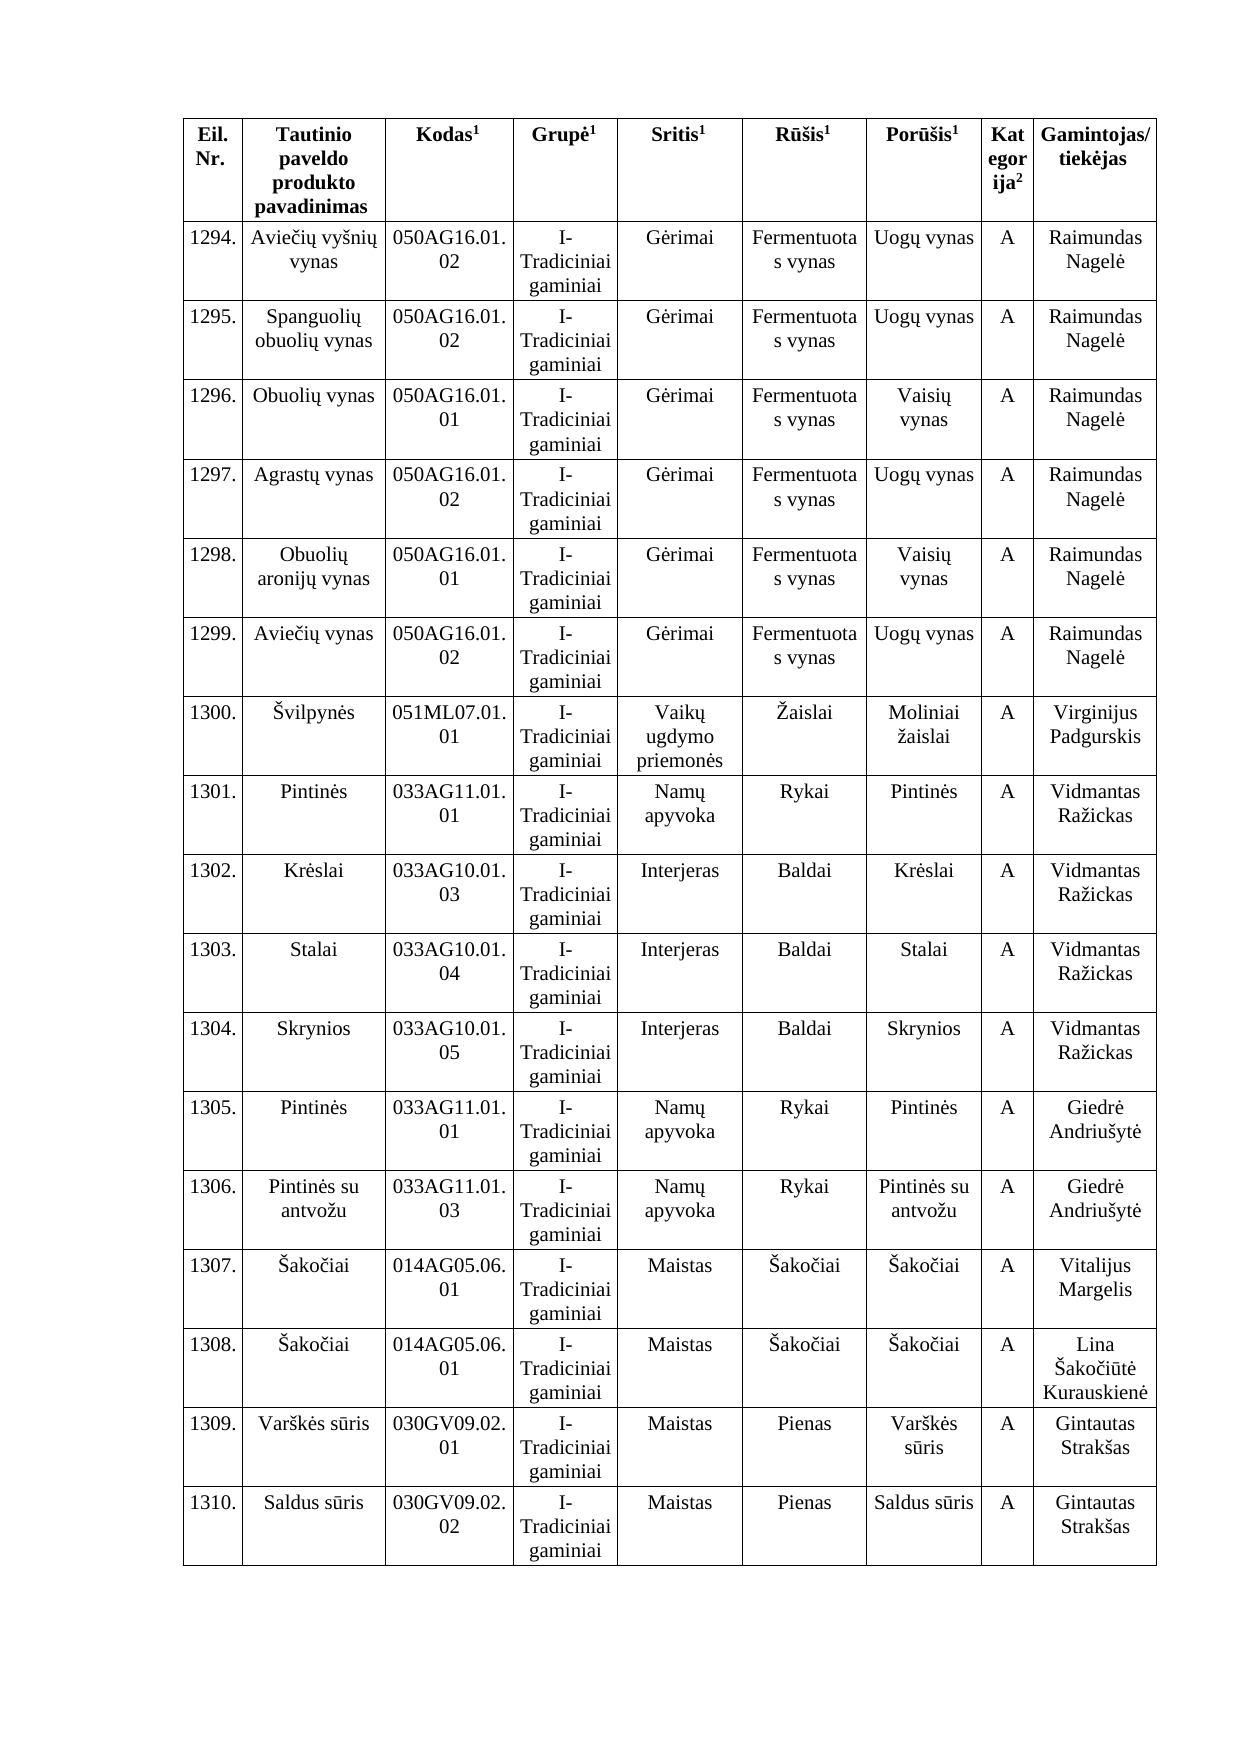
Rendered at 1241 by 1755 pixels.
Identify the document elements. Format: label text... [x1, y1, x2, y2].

table_cell Uogų vynas [867, 301, 981, 379]
table_cell 1298. [184, 539, 242, 617]
table_cell Aviečių vynas [243, 618, 385, 696]
table_cell Moliniai žaislai [867, 697, 981, 775]
table_cell Skrynios [867, 1013, 981, 1091]
table_cell I-Tradiciniai gaminiai [514, 1171, 617, 1249]
table_cell Vidmantas Ražickas [1034, 1013, 1156, 1091]
table_cell Šakočiai [867, 1250, 981, 1328]
table_cell 033AG11.01.01 [386, 1092, 513, 1170]
table_cell Raimundas Nagelė [1034, 380, 1156, 458]
table_cell I-Tradiciniai gaminiai [514, 1013, 617, 1091]
table_header Grupė1 [514, 119, 617, 221]
table_cell Fermentuotas vynas [743, 380, 866, 458]
table_cell 1297. [184, 460, 242, 537]
table_cell 014AG05.06.01 [386, 1250, 513, 1328]
table_cell Šakočiai [743, 1250, 866, 1328]
table_cell Šakočiai [867, 1329, 981, 1407]
table_cell Stalai [243, 934, 385, 1012]
table_cell Raimundas Nagelė [1034, 539, 1156, 617]
table_cell Pintinės [243, 1092, 385, 1170]
table_cell Skrynios [243, 1013, 385, 1091]
table_cell 1305. [184, 1092, 242, 1170]
table_cell 1307. [184, 1250, 242, 1328]
table_cell Giedrė Andriušytė [1034, 1092, 1156, 1170]
table_cell Pintinės [867, 1092, 981, 1170]
table_cell Pintinės [867, 776, 981, 854]
table_cell Fermentuotas vynas [743, 618, 866, 696]
table_cell 1309. [184, 1408, 242, 1486]
table_cell A [982, 934, 1033, 1012]
table_cell Spanguolių obuolių vynas [243, 301, 385, 379]
table_cell I-Tradiciniai gaminiai [514, 301, 617, 379]
table_cell Rykai [743, 776, 866, 854]
table_cell Rykai [743, 1092, 866, 1170]
table_cell Maistas [618, 1487, 742, 1565]
table_cell A [982, 618, 1033, 696]
table_cell Baldai [743, 934, 866, 1012]
table_cell 1306. [184, 1171, 242, 1249]
table_cell Uogų vynas [867, 222, 981, 300]
table_cell Fermentuotas vynas [743, 301, 866, 379]
table_cell I-Tradiciniai gaminiai [514, 618, 617, 696]
table_cell Rykai [743, 1171, 866, 1249]
table_cell Krėslai [243, 855, 385, 933]
table_cell A [982, 1013, 1033, 1091]
table_cell Gėrimai [618, 618, 742, 696]
table_cell Vidmantas Ražickas [1034, 934, 1156, 1012]
table_cell Vaisių vynas [867, 380, 981, 458]
table_cell Baldai [743, 1013, 866, 1091]
table_header Sritis1 [618, 119, 742, 221]
table_cell Stalai [867, 934, 981, 1012]
table_cell 1296. [184, 380, 242, 458]
table_cell Vaikų ugdymo priemonės [618, 697, 742, 775]
table_cell Šakočiai [743, 1329, 866, 1407]
table_cell Pienas [743, 1487, 866, 1565]
table_cell Gintautas Strakšas [1034, 1487, 1156, 1565]
table_cell Namų apyvoka [618, 1171, 742, 1249]
table_cell Krėslai [867, 855, 981, 933]
table_cell 014AG05.06.01 [386, 1329, 513, 1407]
table_cell 030GV09.02.01 [386, 1408, 513, 1486]
table_cell Maistas [618, 1329, 742, 1407]
table_cell A [982, 539, 1033, 617]
table_cell Obuolių vynas [243, 380, 385, 458]
table_cell I-Tradiciniai gaminiai [514, 934, 617, 1012]
table_header Kodas1 [386, 119, 513, 221]
table_cell 1300. [184, 697, 242, 775]
table_cell Lina Šakočiūtė Kurauskienė [1034, 1329, 1156, 1407]
table_cell Fermentuotas vynas [743, 460, 866, 537]
table_cell A [982, 380, 1033, 458]
table_cell Raimundas Nagelė [1034, 222, 1156, 300]
table_cell 033AG11.01.03 [386, 1171, 513, 1249]
table_cell Raimundas Nagelė [1034, 618, 1156, 696]
table_cell A [982, 460, 1033, 537]
table_cell Uogų vynas [867, 460, 981, 537]
table_cell 033AG10.01.04 [386, 934, 513, 1012]
table_cell I-Tradiciniai gaminiai [514, 1329, 617, 1407]
table_cell Interjeras [618, 1013, 742, 1091]
table_cell Varškės sūris [867, 1408, 981, 1486]
table_cell Maistas [618, 1408, 742, 1486]
table_cell Šakočiai [243, 1250, 385, 1328]
table_cell Saldus sūris [243, 1487, 385, 1565]
table_cell 1294. [184, 222, 242, 300]
table_cell 033AG10.01.03 [386, 855, 513, 933]
table_cell I-Tradiciniai gaminiai [514, 697, 617, 775]
table_cell A [982, 1487, 1033, 1565]
table_cell 051ML07.01.01 [386, 697, 513, 775]
table_cell Fermentuotas vynas [743, 539, 866, 617]
table_cell A [982, 1329, 1033, 1407]
table_header Rūšis1 [743, 119, 866, 221]
table_cell 050AG16.01.02 [386, 460, 513, 537]
table_cell 050AG16.01.02 [386, 618, 513, 696]
table_cell I-Tradiciniai gaminiai [514, 460, 617, 537]
table_cell I-Tradiciniai gaminiai [514, 855, 617, 933]
table_cell 050AG16.01.01 [386, 380, 513, 458]
table_cell Namų apyvoka [618, 776, 742, 854]
table_cell Vaisių vynas [867, 539, 981, 617]
table_cell Pintinės su antvožu [243, 1171, 385, 1249]
table_cell 050AG16.01.02 [386, 301, 513, 379]
table_cell Gėrimai [618, 380, 742, 458]
table_cell A [982, 1250, 1033, 1328]
table_cell Varškės sūris [243, 1408, 385, 1486]
table_cell Namų apyvoka [618, 1092, 742, 1170]
table_cell Maistas [618, 1250, 742, 1328]
table_cell Raimundas Nagelė [1034, 301, 1156, 379]
table_cell Fermentuotas vynas [743, 222, 866, 300]
table_cell I-Tradiciniai gaminiai [514, 539, 617, 617]
table_header Tautinio paveldo produkto pavadinimas [243, 119, 385, 221]
table_cell Vidmantas Ražickas [1034, 855, 1156, 933]
table_cell Pintinės su antvožu [867, 1171, 981, 1249]
table_cell A [982, 855, 1033, 933]
table_cell Žaislai [743, 697, 866, 775]
table_header Eil. Nr. [184, 119, 242, 221]
table_cell I-Tradiciniai gaminiai [514, 776, 617, 854]
table_cell Aviečių vyšnių vynas [243, 222, 385, 300]
table_cell I-Tradiciniai gaminiai [514, 1408, 617, 1486]
table_cell A [982, 301, 1033, 379]
table_cell A [982, 1092, 1033, 1170]
table_cell Vidmantas Ražickas [1034, 776, 1156, 854]
table_cell I-Tradiciniai gaminiai [514, 380, 617, 458]
table_cell 1308. [184, 1329, 242, 1407]
table_cell Pienas [743, 1408, 866, 1486]
table_cell Interjeras [618, 934, 742, 1012]
table_cell Gėrimai [618, 460, 742, 537]
table_cell I-Tradiciniai gaminiai [514, 222, 617, 300]
table_cell I-Tradiciniai gaminiai [514, 1487, 617, 1565]
table_cell Šakočiai [243, 1329, 385, 1407]
table_cell 1310. [184, 1487, 242, 1565]
table_cell 033AG10.01.05 [386, 1013, 513, 1091]
table_cell A [982, 776, 1033, 854]
table_cell Interjeras [618, 855, 742, 933]
table_cell Agrastų vynas [243, 460, 385, 537]
table_cell 1304. [184, 1013, 242, 1091]
table_cell Gėrimai [618, 301, 742, 379]
table_cell I-Tradiciniai gaminiai [514, 1092, 617, 1170]
table_header Porūšis1 [867, 119, 981, 221]
table_cell Raimundas Nagelė [1034, 460, 1156, 537]
table_header Kategorija2 [982, 119, 1033, 221]
table_cell 030GV09.02.02 [386, 1487, 513, 1565]
table_cell Švilpynės [243, 697, 385, 775]
table_cell I-Tradiciniai gaminiai [514, 1250, 617, 1328]
table_cell Baldai [743, 855, 866, 933]
table_cell A [982, 697, 1033, 775]
table_cell 1299. [184, 618, 242, 696]
table_cell Pintinės [243, 776, 385, 854]
table_cell Obuolių aronijų vynas [243, 539, 385, 617]
table_cell Giedrė Andriušytė [1034, 1171, 1156, 1249]
table_cell A [982, 1171, 1033, 1249]
table_cell 1295. [184, 301, 242, 379]
table_cell Uogų vynas [867, 618, 981, 696]
table_cell 1301. [184, 776, 242, 854]
table_cell Gėrimai [618, 222, 742, 300]
table_cell 050AG16.01.02 [386, 222, 513, 300]
table_cell 1303. [184, 934, 242, 1012]
table_cell Gėrimai [618, 539, 742, 617]
table_cell 050AG16.01.01 [386, 539, 513, 617]
table_cell A [982, 1408, 1033, 1486]
table_cell Vitalijus Margelis [1034, 1250, 1156, 1328]
table_cell Virginijus Padgurskis [1034, 697, 1156, 775]
table_cell A [982, 222, 1033, 300]
table_cell Gintautas Strakšas [1034, 1408, 1156, 1486]
table_cell 033AG11.01.01 [386, 776, 513, 854]
table_cell Saldus sūris [867, 1487, 981, 1565]
table_cell 1302. [184, 855, 242, 933]
table_header Gamintojas/ tiekėjas [1034, 119, 1156, 221]
